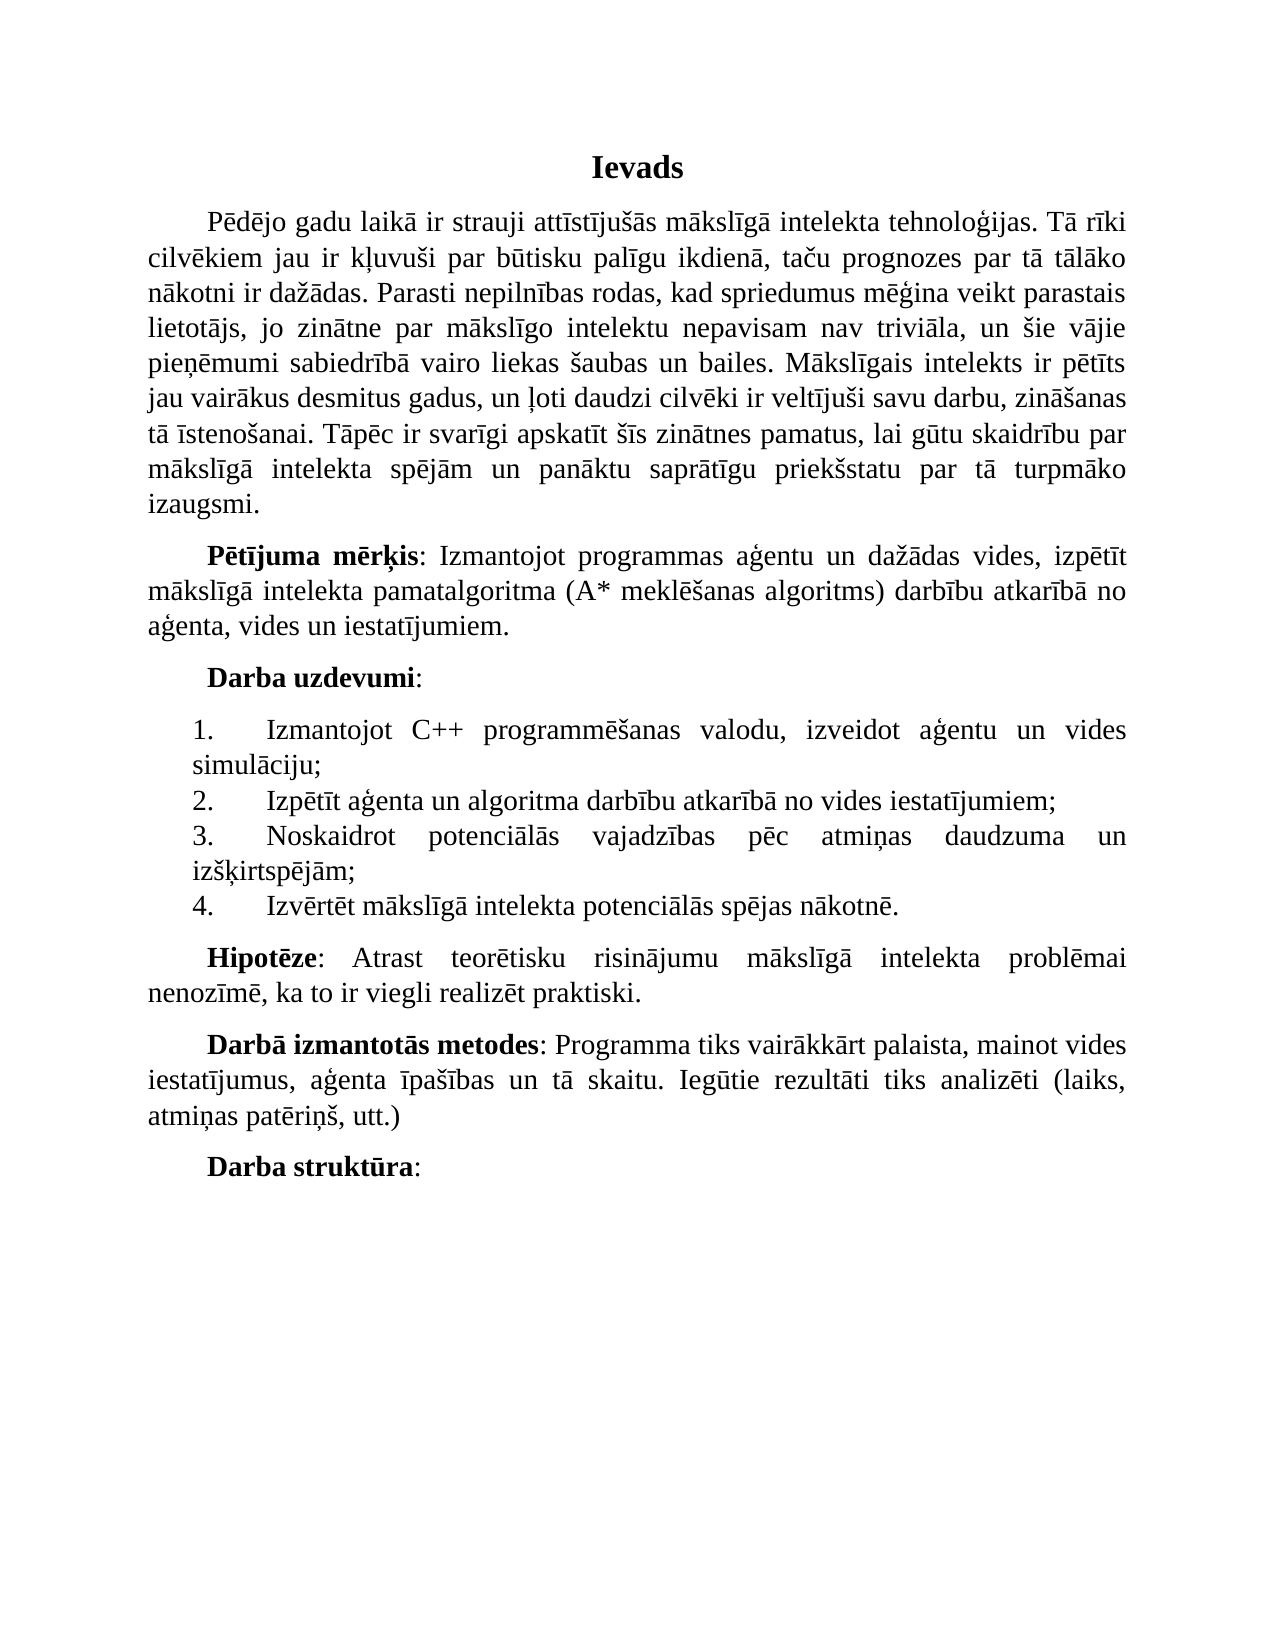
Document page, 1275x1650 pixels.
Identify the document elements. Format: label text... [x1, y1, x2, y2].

list Noskaidrot potenciālās vajadzības pēc atmiņas daudzuma un izšķirtspējām; [192, 818, 1127, 887]
text Pēdējo gadu laikā ir strauji attīstījušās mākslīgā intelekta tehnoloģijas. Tā rīki cilvēkiem jau ir kļuvuši par būtisku palīgu ikdienā, taču prognozes par tā tālāko nākotni ir dažādas. Parasti nepilnības rodas, kad spriedumus mēģina veikt parastais lietotājs, jo zinātne par mākslīgo intelektu nepavisam nav triviāla, un šie vājie pieņēmumi sabiedrībā vairo liekas šaubas un bailes. Mākslīgais intelekts ir pētīts jau vairākus desmitus gadus, un ļoti daudzi cilvēki ir veltījuši savu darbu, zināšanas tā īstenošanai. Tāpēc ir svarīgi apskatīt šīs zinātnes pamatus, lai gūtu skaidrību par mākslīgā intelekta spējām un panāktu saprātīgu priekšstatu par tā turpmāko izaugsmi. [148, 204, 1127, 520]
list Izvērtēt mākslīgā intelekta potenciālās spējas nākotnē. [192, 888, 1127, 922]
text Pētījuma mērķis: Izmantojot programmas aģentu un dažādas vides, izpētīt mākslīgā intelekta pamatalgoritma (A* meklēšanas algoritms) darbību atkarībā no aģenta, vides un iestatījumiem. [148, 538, 1127, 642]
text Hipotēze: Atrast teorētisku risinājumu mākslīgā intelekta problēmai nenozīmē, ka to ir viegli realizēt praktiski. [148, 940, 1127, 1009]
text Darba struktūra: [148, 1149, 1127, 1183]
list Izpētīt aģenta un algoritma darbību atkarībā no vides iestatījumiem; [192, 783, 1127, 816]
text Darba uzdevumi: [148, 660, 1127, 694]
text Darbā izmantotās metodes: Programma tiks vairākkārt palaista, mainot vides iestatījumus, aģenta īpašības un tā skaitu. Iegūtie rezultāti tiks analizēti (laiks, atmiņas patēriņš, utt.) [148, 1027, 1127, 1131]
list Izmantojot C++ programmēšanas valodu, izveidot aģentu un vides simulāciju; [192, 712, 1127, 781]
text Ievads [148, 148, 1127, 186]
